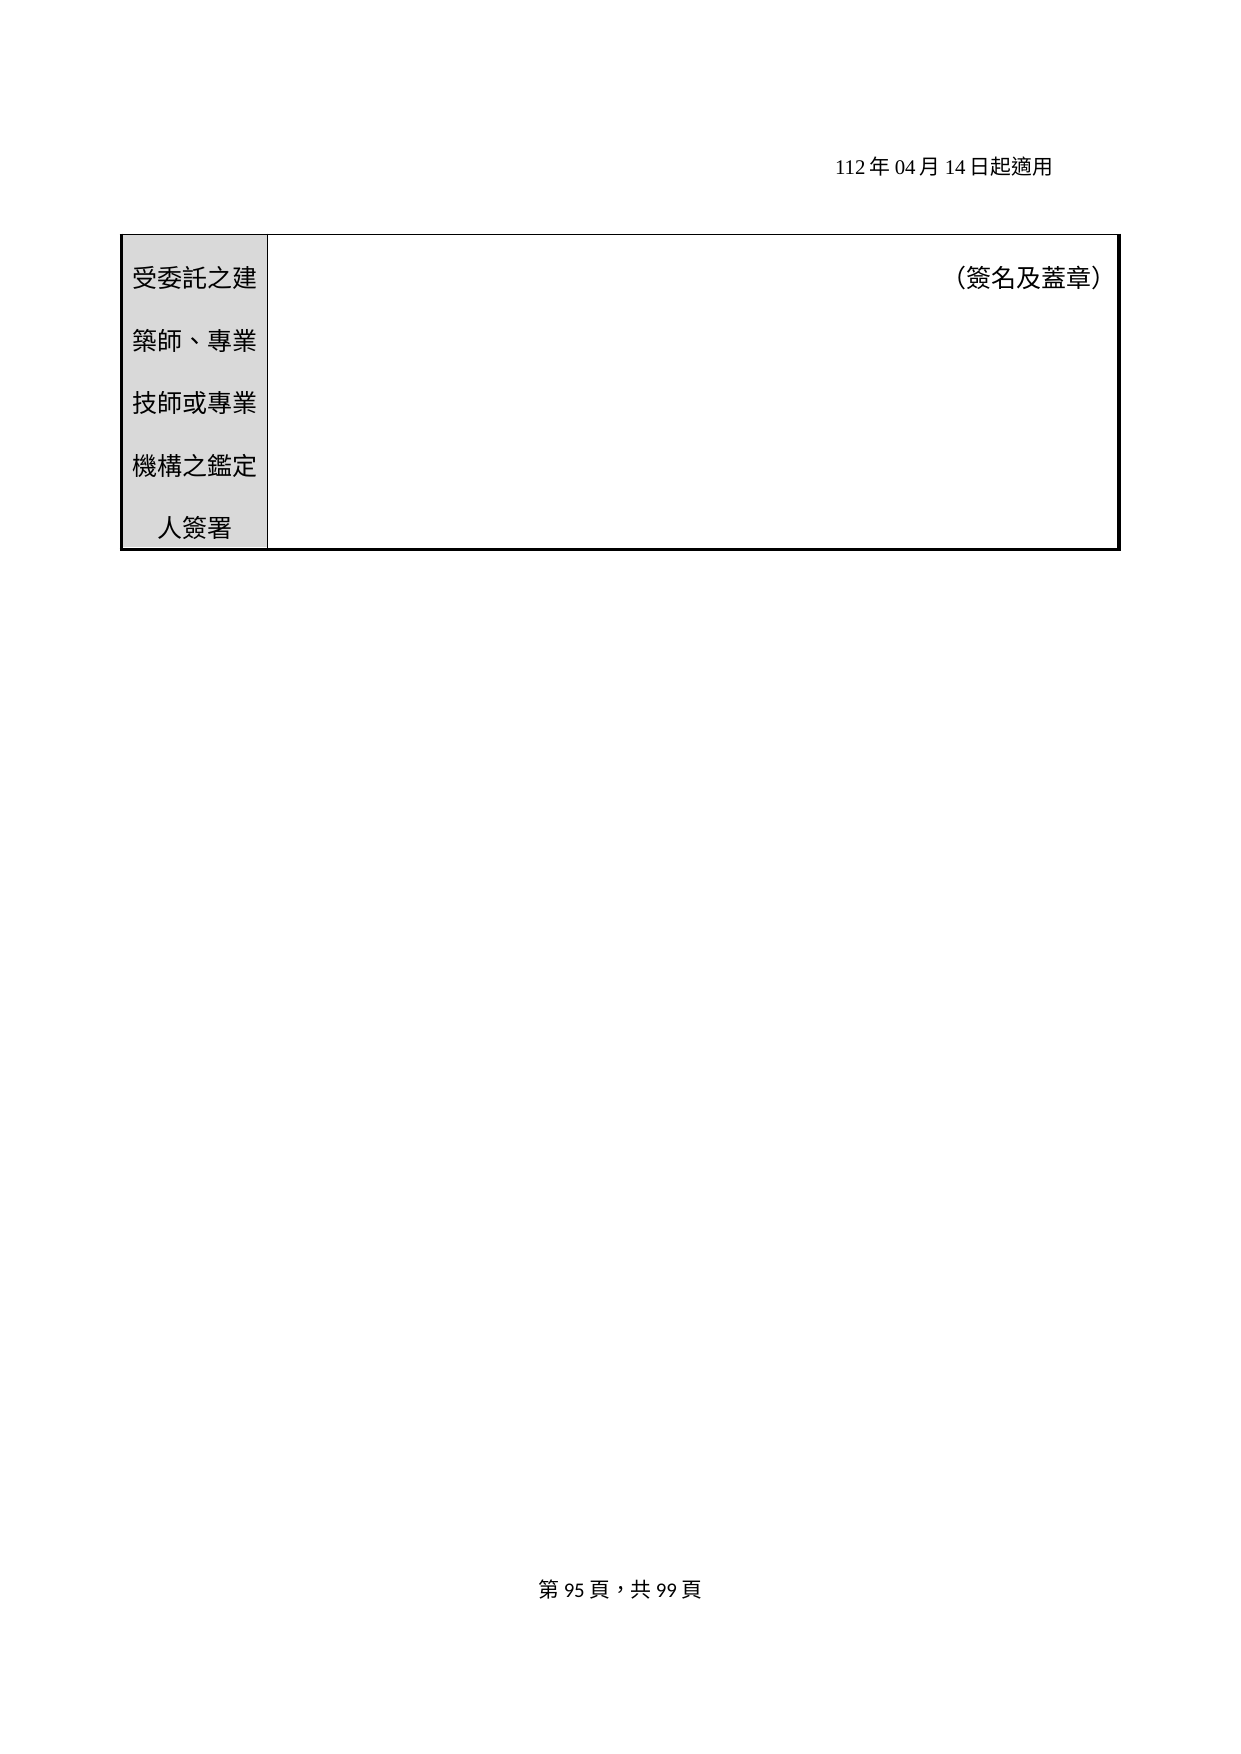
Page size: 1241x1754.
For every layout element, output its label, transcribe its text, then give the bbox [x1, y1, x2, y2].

table_cell 受委託之建築師、專業技師或專業機構之鑑定人簽署 [123, 235, 267, 547]
table_cell （簽名及蓋章） [268, 235, 1117, 547]
